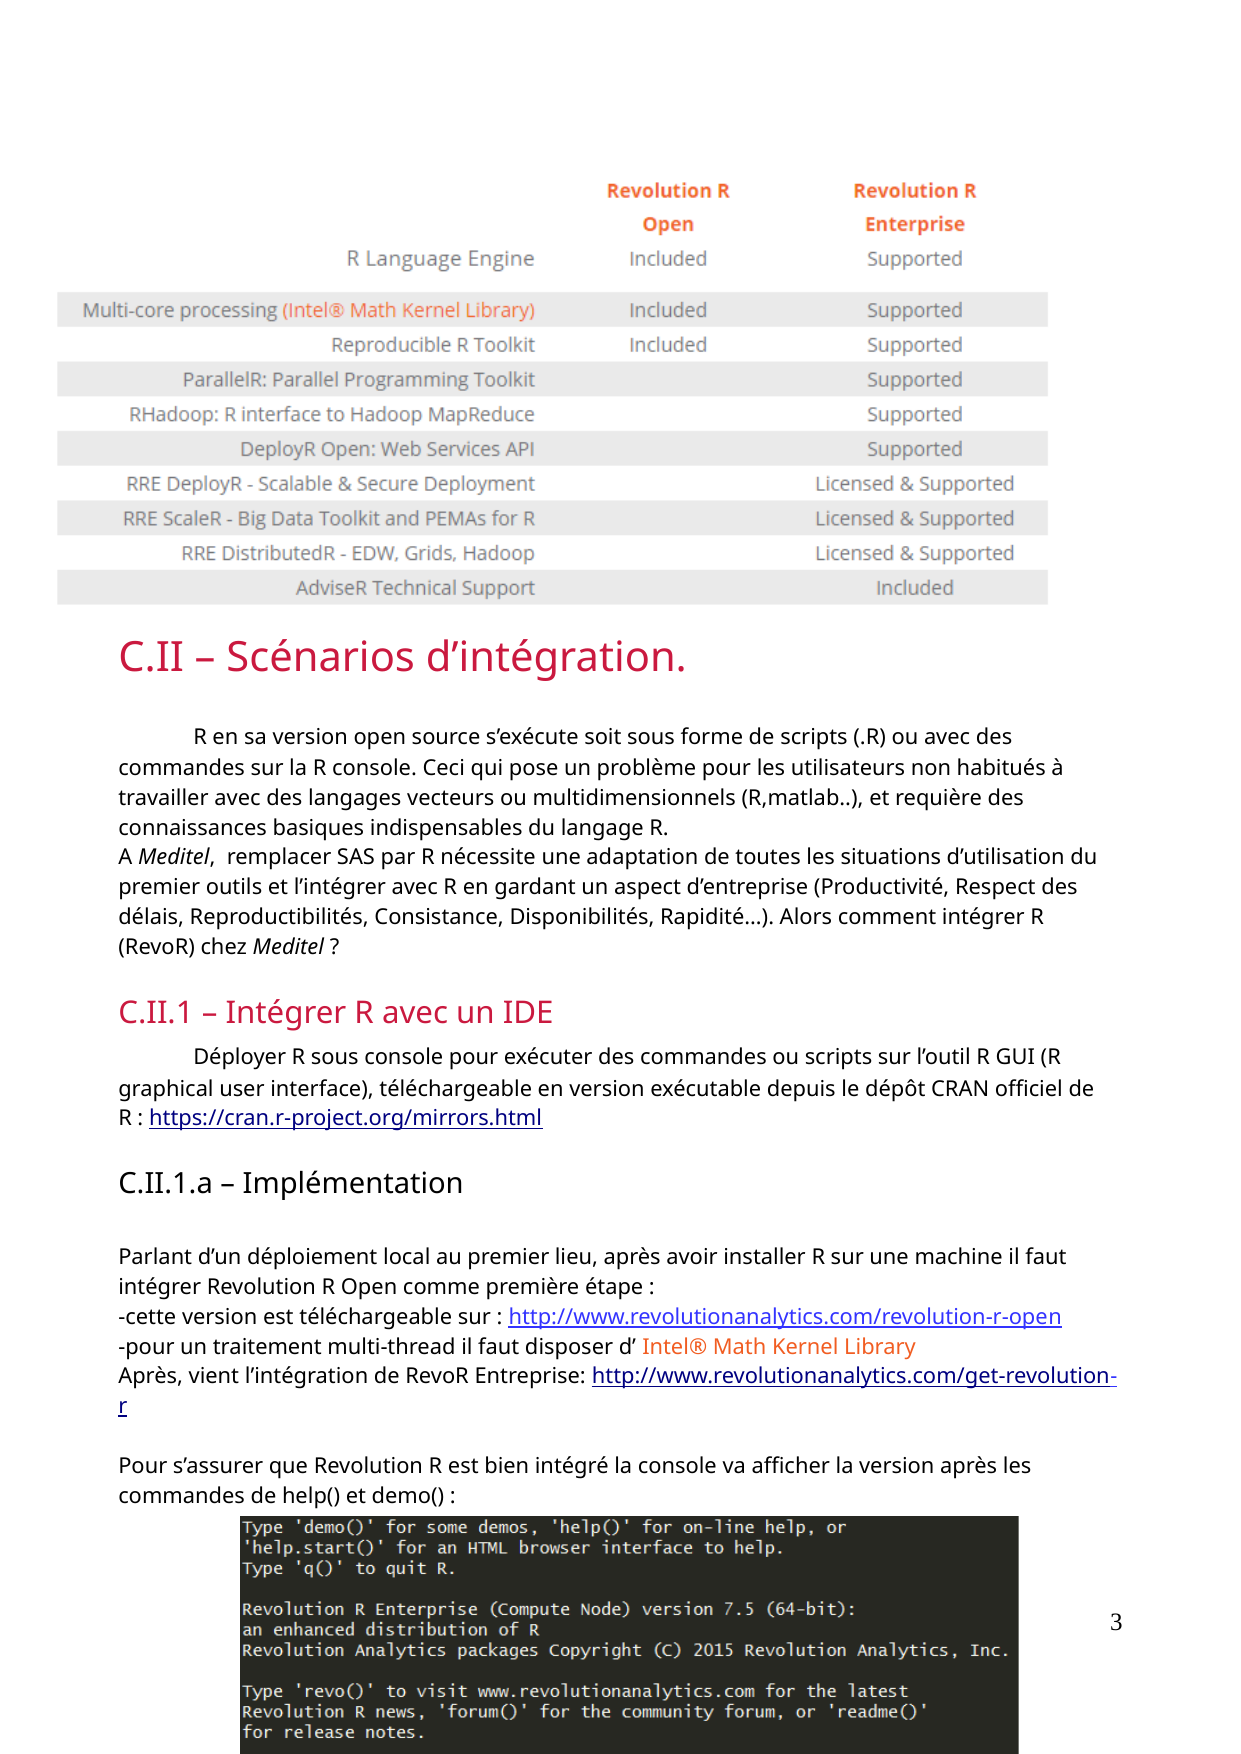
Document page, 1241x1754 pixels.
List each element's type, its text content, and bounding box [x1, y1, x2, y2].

text -cette version est téléchargeable sur : http://www.revolutionanalytics.com/revolution-r-open [118, 1301, 1122, 1331]
text C.II.1 – Intégrer R avec un IDE [118, 990, 1122, 1033]
picture [57, 159, 1062, 627]
text Pour s’assurer que Revolution R est bien intégré la console va afficher la version après les commandes de help() et demo() : [118, 1450, 1122, 1509]
text Parlant d’un déploiement local au premier lieu, après avoir installer R sur une machine il faut intégrer Revolution R Open comme première étape : [118, 1241, 1122, 1301]
text A Meditel, remplacer SAS par R nécessite une adaptation de toutes les situations d’utilisation du premier outils et l’intégrer avec R en gardant un aspect d’entreprise (Productivité, Respect des délais, Reproductibilités, Consistance, Disponibilités, Rapidité…). Alors comment intégrer R (RevoR) chez Meditel ? [118, 841, 1122, 961]
picture [240, 1516, 1019, 1754]
text R en sa version open source s’exécute soit sous forme de scripts (.R) ou avec des commandes sur la R console. Ceci qui pose un problème pour les utilisateurs non habitués à travailler avec des langages vecteurs ou multidimensionnels (R,matlab..), et requière des connaissances basiques indispensables du langage R. [118, 718, 1122, 841]
text C.II.1.a – Implémentation [118, 1162, 1122, 1202]
text Après, vient l’intégration de RevoR Entreprise: http://www.revolutionanalytics.com/get-revolution-r [118, 1361, 1122, 1420]
text C.II – Scénarios d’intégration. [118, 627, 1122, 684]
text Déployer R sous console pour exécuter des commandes ou scripts sur l’outil R GUI (R graphical user interface), téléchargeable en version exécutable depuis le dépôt CRAN officiel de R : https://cran.r-project.org/mirrors.html [118, 1033, 1122, 1132]
text -pour un traitement multi-thread il faut disposer d’ Intel® Math Kernel Library [118, 1331, 1122, 1361]
